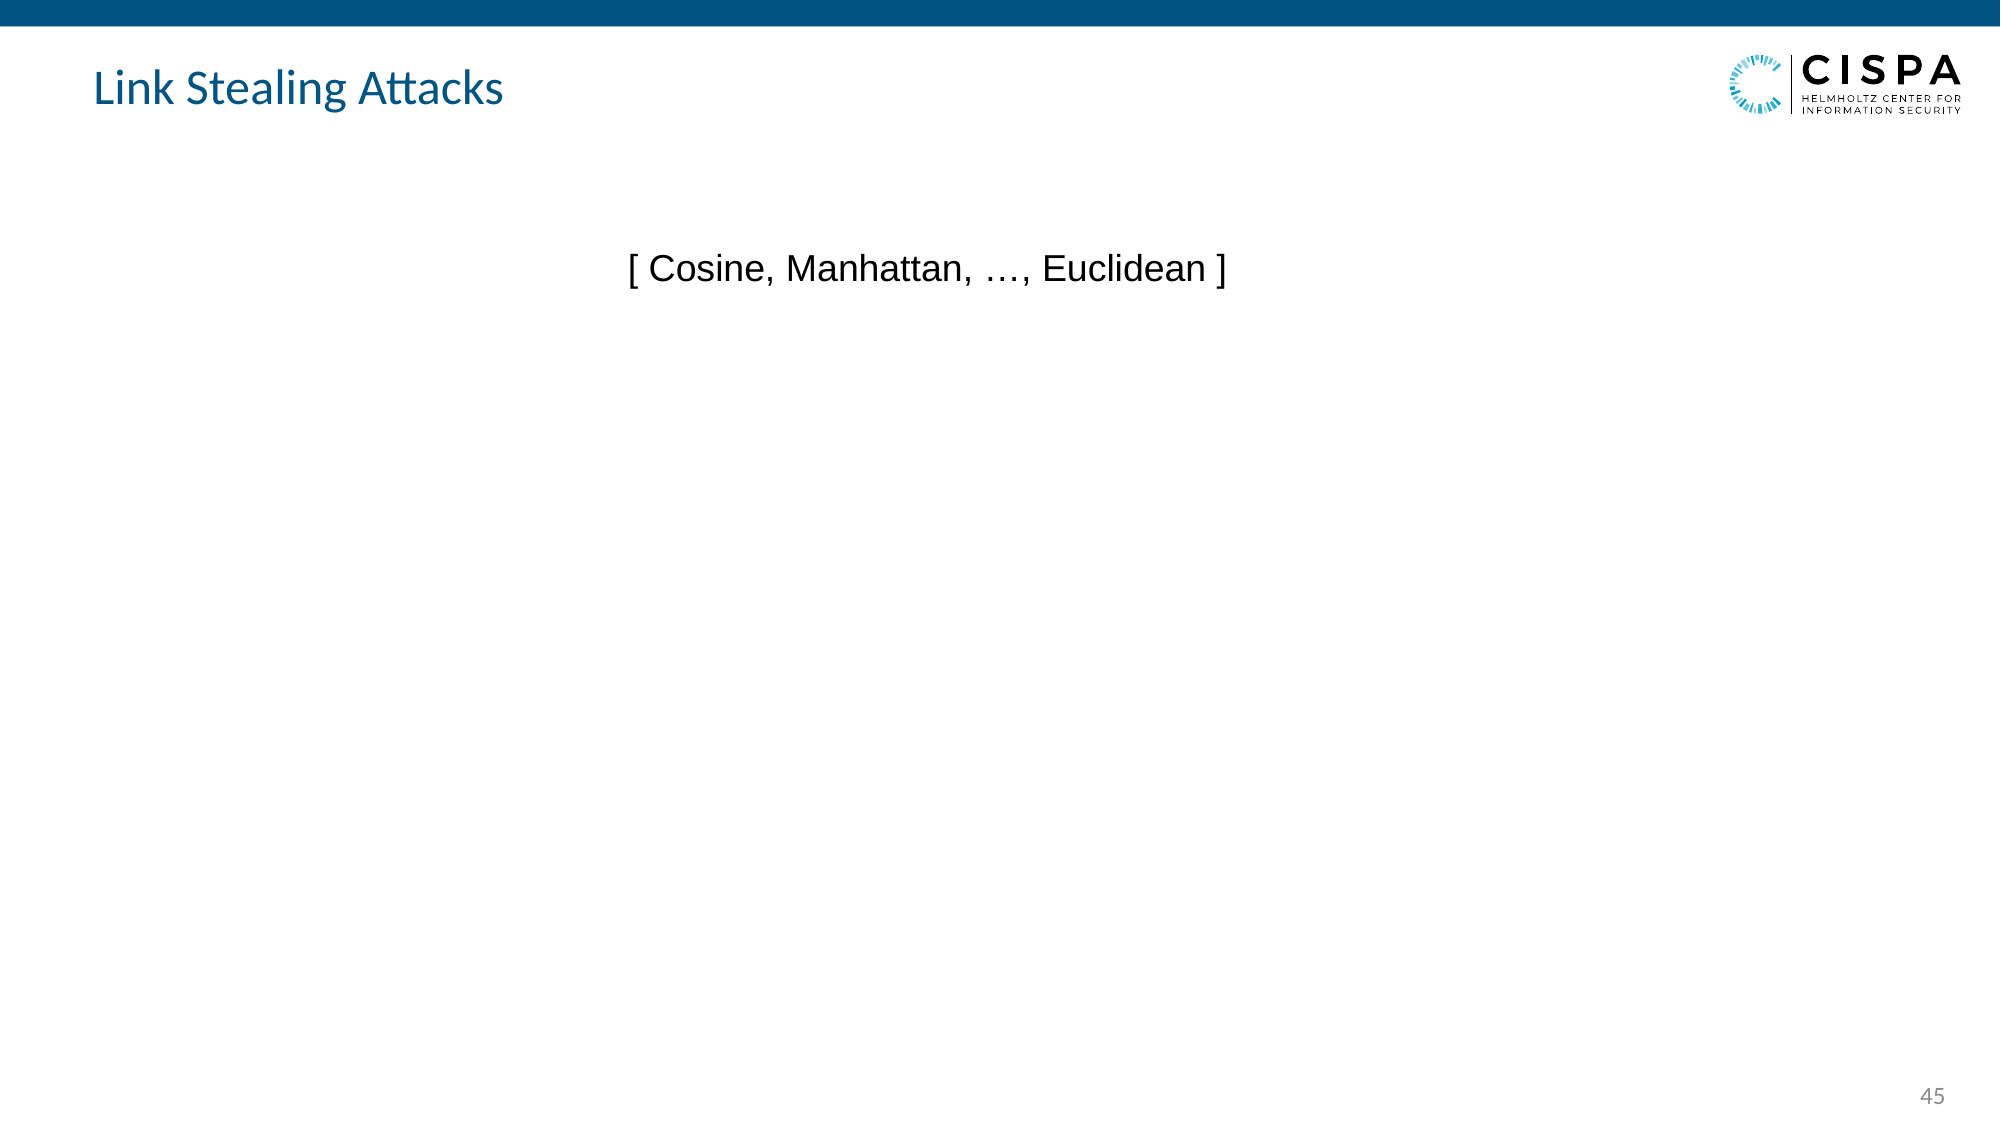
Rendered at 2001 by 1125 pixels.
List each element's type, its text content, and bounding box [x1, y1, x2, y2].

title Link Stealing Attacks [78, 38, 1699, 131]
slide_number [1870, 1065, 1961, 1125]
text_box [ Cosine, Manhattan, …, Euclidean ] [613, 239, 1243, 297]
